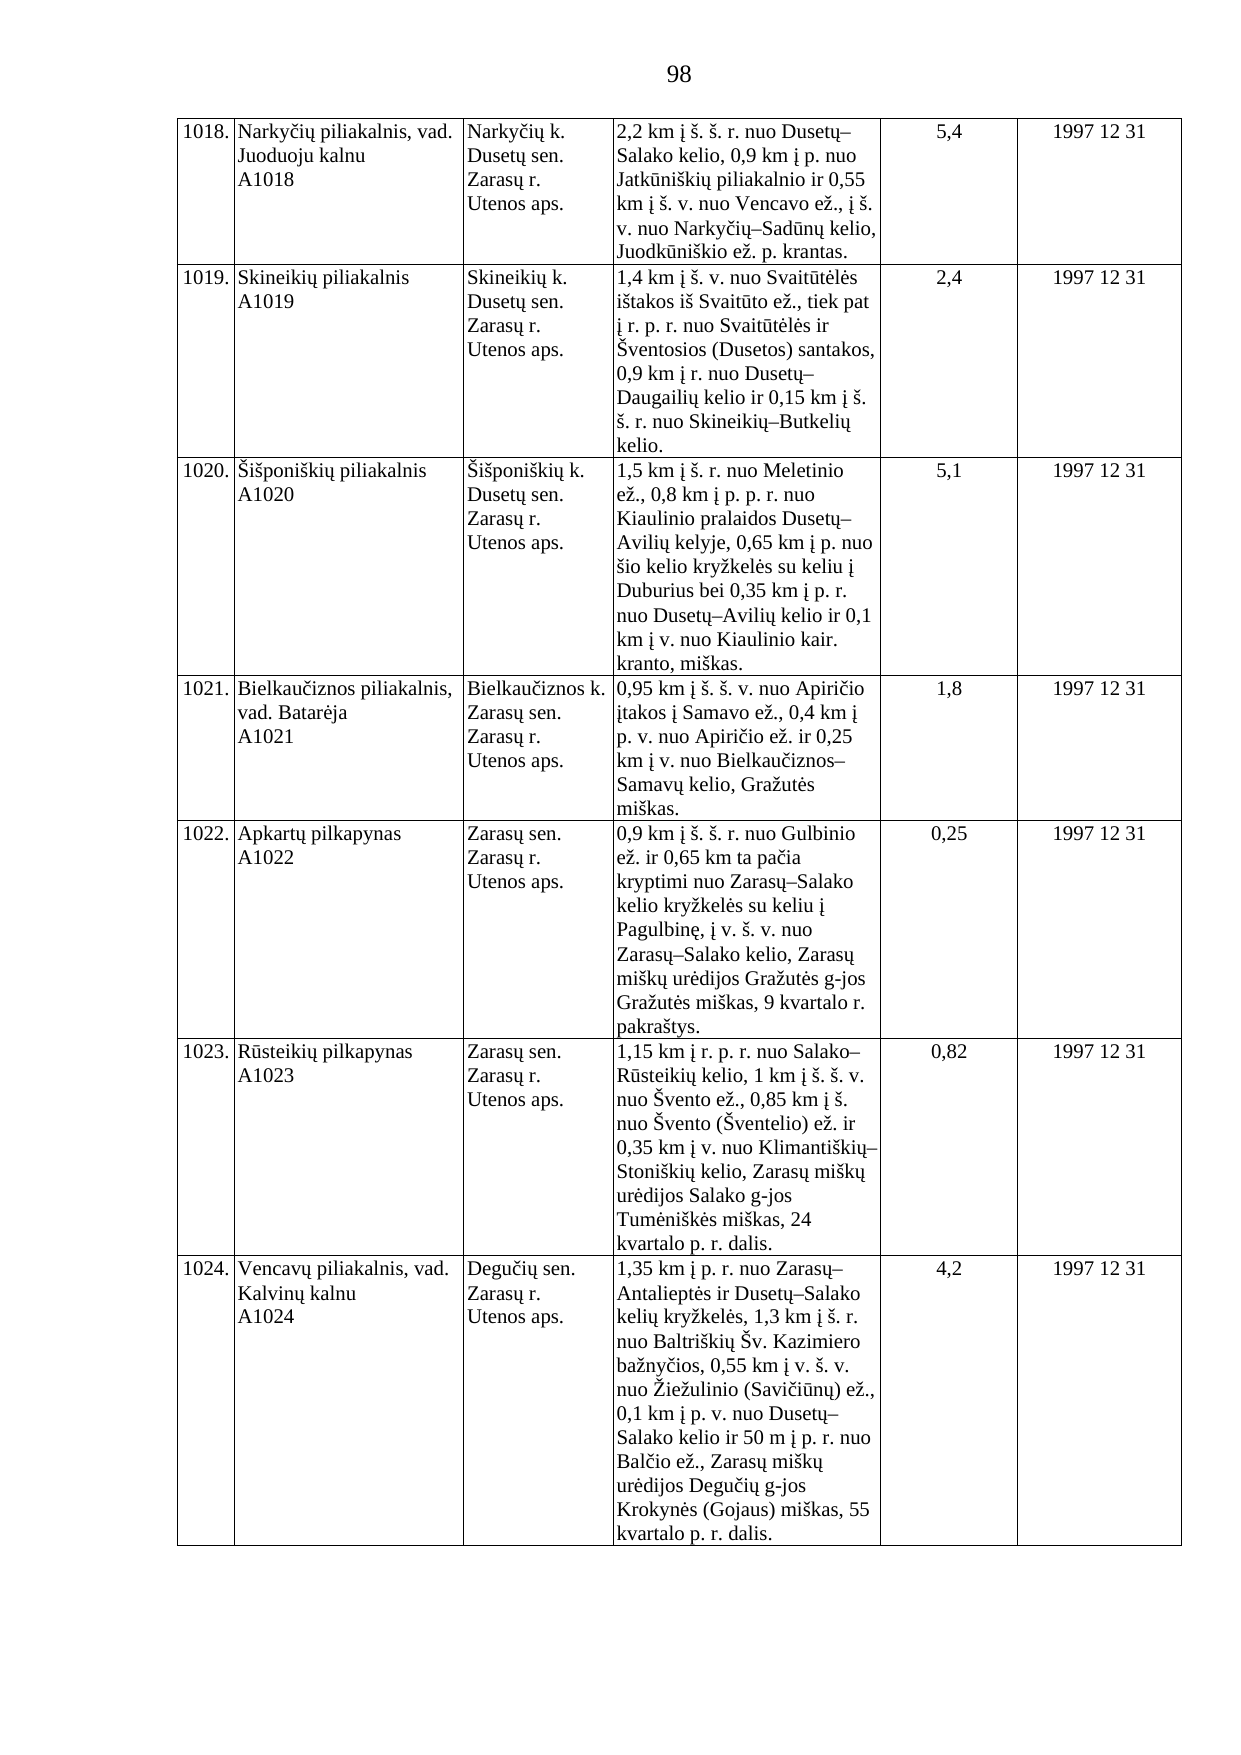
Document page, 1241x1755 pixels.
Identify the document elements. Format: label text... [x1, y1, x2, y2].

table_cell 1023. [178, 1039, 234, 1255]
table_cell Apkartų pilkapynas A1022 [235, 821, 463, 1038]
table_cell Rūsteikių pilkapynas A1023 [235, 1039, 463, 1255]
table_cell 1,5 km į š. r. nuo Meletinio ež., 0,8 km į p. p. r. nuo Kiaulinio pralaidos Dusetų–Avilių kelyje, 0,65 km į p. nuo šio kelio kryžkelės su keliu į Duburius bei 0,35 km į p. r. nuo Dusetų–Avilių kelio ir 0,1 km į v. nuo Kiaulinio kair. kranto, miškas. [614, 458, 880, 675]
table_cell 0,9 km į š. š. r. nuo Gulbinio ež. ir 0,65 km ta pačia kryptimi nuo Zarasų–Salako kelio kryžkelės su keliu į Pagulbinę, į v. š. v. nuo Zarasų–Salako kelio, Zarasų miškų urėdijos Gražutės g-jos Gražutės miškas, 9 kvartalo r. pakraštys. [614, 821, 880, 1038]
table_cell 2,4 [881, 265, 1017, 457]
table_cell Bielkaučiznos piliakalnis, vad. Batarėja A1021 [235, 676, 463, 820]
table_cell 1021. [178, 676, 234, 820]
table_cell 5,4 [881, 119, 1017, 263]
table_cell 1,4 km į š. v. nuo Svaitūtėlės ištakos iš Svaitūto ež., tiek pat į r. p. r. nuo Svaitūtėlės ir Šventosios (Dusetos) santakos, 0,9 km į r. nuo Dusetų–Daugailių kelio ir 0,15 km į š. š. r. nuo Skineikių–Butkelių kelio. [614, 265, 880, 457]
table_cell Narkyčių piliakalnis, vad. Juoduoju kalnu A1018 [235, 119, 463, 263]
table_cell 1,35 km į p. r. nuo Zarasų–Antalieptės ir Dusetų–Salako kelių kryžkelės, 1,3 km į š. r. nuo Baltriškių Šv. Kazimiero bažnyčios, 0,55 km į v. š. v. nuo Žiežulinio (Savičiūnų) ež., 0,1 km į p. v. nuo Dusetų–Salako kelio ir 50 m į p. r. nuo Balčio ež., Zarasų miškų urėdijos Degučių g-jos Krokynės (Gojaus) miškas, 55 kvartalo p. r. dalis. [614, 1256, 880, 1545]
table_cell Šišponiškių k. Dusetų sen. Zarasų r. Utenos aps. [464, 458, 613, 675]
table_cell 1019. [178, 265, 234, 457]
table_cell Skineikių piliakalnis A1019 [235, 265, 463, 457]
table_cell 1024. [178, 1256, 234, 1545]
table_cell Narkyčių k. Dusetų sen. Zarasų r. Utenos aps. [464, 119, 613, 263]
table_cell 0,95 km į š. š. v. nuo Apiričio įtakos į Samavo ež., 0,4 km į p. v. nuo Apiričio ež. ir 0,25 km į v. nuo Bielkaučiznos–Samavų kelio, Gražutės miškas. [614, 676, 880, 820]
table_cell Skineikių k. Dusetų sen. Zarasų r. Utenos aps. [464, 265, 613, 457]
table_cell 1,8 [881, 676, 1017, 820]
table_cell 1,15 km į r. p. r. nuo Salako–Rūsteikių kelio, 1 km į š. š. v. nuo Švento ež., 0,85 km į š. nuo Švento (Šventelio) ež. ir 0,35 km į v. nuo Klimantiškių–Stoniškių kelio, Zarasų miškų urėdijos Salako g-jos Tumėniškės miškas, 24 kvartalo p. r. dalis. [614, 1039, 880, 1255]
table_cell 0,82 [881, 1039, 1017, 1255]
table_cell 5,1 [881, 458, 1017, 675]
table_cell 2,2 km į š. š. r. nuo Dusetų–Salako kelio, 0,9 km į p. nuo Jatkūniškių piliakalnio ir 0,55 km į š. v. nuo Vencavo ež., į š. v. nuo Narkyčių–Sadūnų kelio, Juodkūniškio ež. p. krantas. [614, 119, 880, 263]
table_cell Šišponiškių piliakalnis A1020 [235, 458, 463, 675]
table_cell Zarasų sen. Zarasų r. Utenos aps. [464, 821, 613, 1038]
table_cell Vencavų piliakalnis, vad. Kalvinų kalnu A1024 [235, 1256, 463, 1545]
table_cell 0,25 [881, 821, 1017, 1038]
table_cell 1997 12 31 [1018, 1039, 1181, 1255]
table_cell 1997 12 31 [1018, 676, 1181, 820]
table_cell 1997 12 31 [1018, 458, 1181, 675]
table_cell Bielkaučiznos k. Zarasų sen. Zarasų r. Utenos aps. [464, 676, 613, 820]
table_cell 1018. [178, 119, 234, 263]
table_cell 1997 12 31 [1018, 265, 1181, 457]
table_cell 1020. [178, 458, 234, 675]
table_cell 1997 12 31 [1018, 1256, 1181, 1545]
table_cell 1022. [178, 821, 234, 1038]
table_cell 1997 12 31 [1018, 821, 1181, 1038]
table_cell 4,2 [881, 1256, 1017, 1545]
table_cell 1997 12 31 [1018, 119, 1181, 263]
table_cell Degučių sen. Zarasų r. Utenos aps. [464, 1256, 613, 1545]
table_cell Zarasų sen. Zarasų r. Utenos aps. [464, 1039, 613, 1255]
